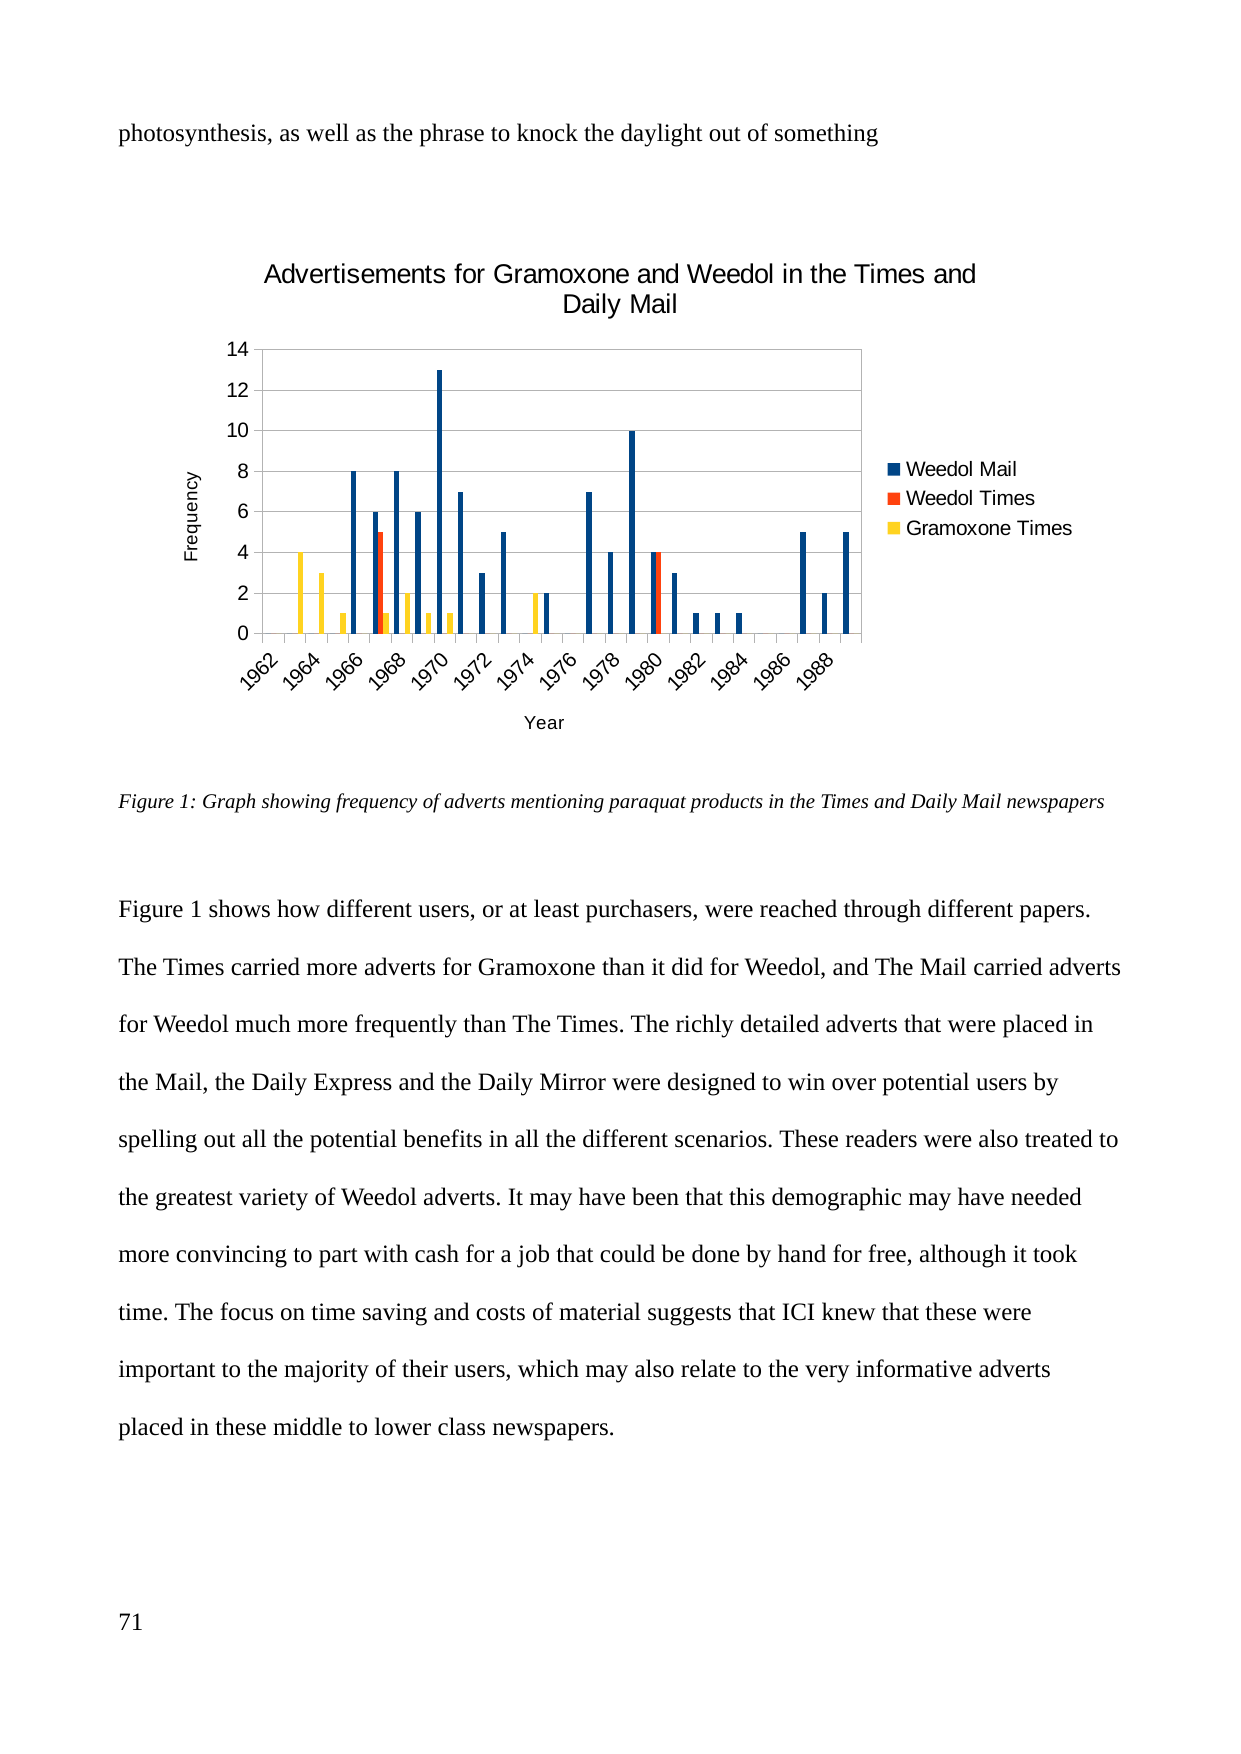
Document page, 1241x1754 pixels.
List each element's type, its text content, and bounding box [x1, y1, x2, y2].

text photosynthesis, as well as the phrase to knock the daylight out of something [118, 118, 1122, 147]
text Figure 1 shows how different users, or at least purchasers, were reached through different papers. The Times carried more adverts for Gramoxone than it did for Weedol, and The Mail carried adverts for Weedol much more frequently than The Times. The richly detailed adverts that were placed in the Mail, the Daily Express and the Daily Mirror were designed to win over potential users by spelling out all the potential benefits in all the different scenarios. These readers were also treated to the greatest variety of Weedol adverts. It may have been that this demographic may have needed more convincing to part with cash for a job that could be done by hand for free, although it took time. The focus on time saving and costs of material suggests that ICI knew that these were important to the majority of their users, which may also relate to the very informative adverts placed in these middle to lower class newspapers. [118, 894, 1122, 1441]
text Figure 1: Graph showing frequency of adverts mentioning paraquat products in the Times and Daily Mail newspapers [118, 233, 1122, 813]
